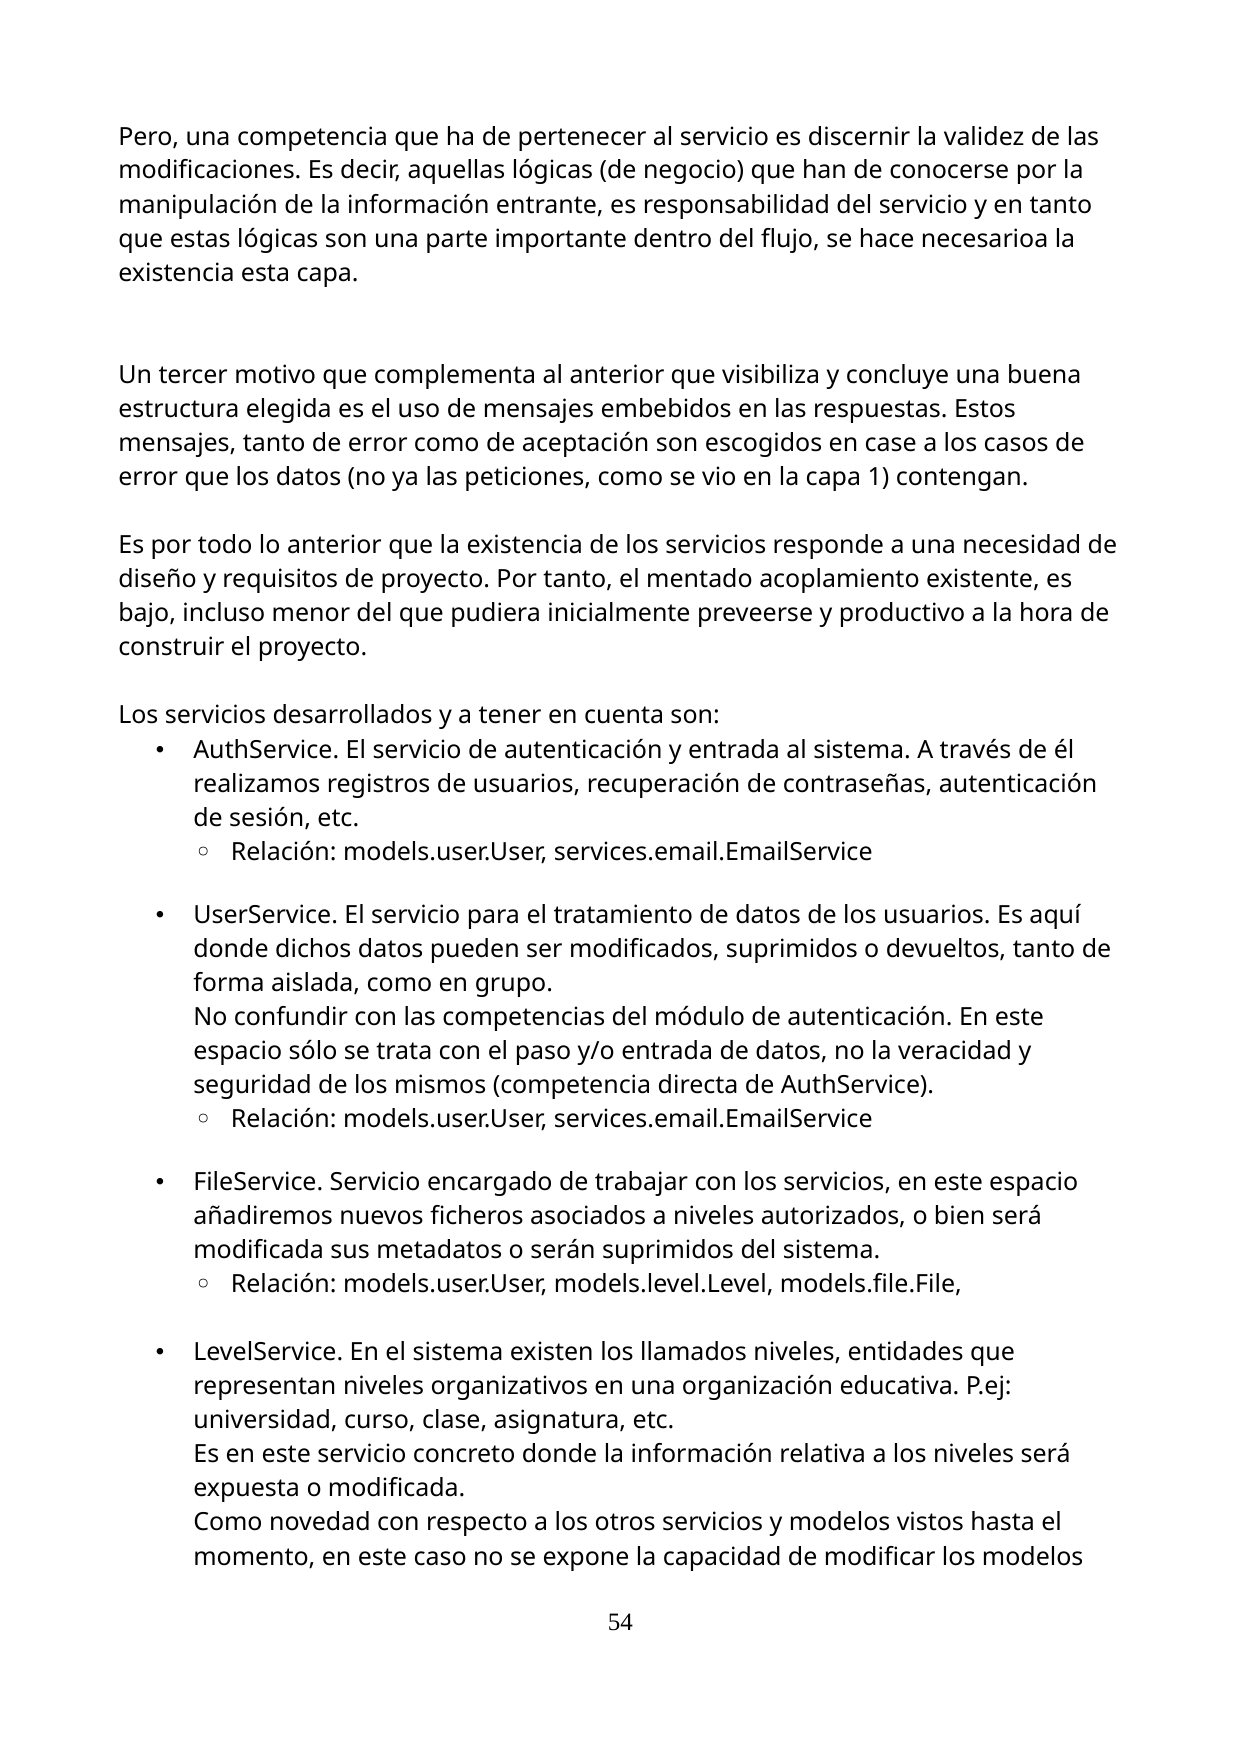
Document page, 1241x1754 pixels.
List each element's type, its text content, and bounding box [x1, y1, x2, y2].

list AuthService. El servicio de autenticación y entrada al sistema. A través de él realizamos registros de usuarios, recuperación de contraseñas, autenticación de sesión, etc. [156, 731, 1122, 833]
list FileService. Servicio encargado de trabajar con los servicios, en este espacio añadiremos nuevos ficheros asociados a niveles autorizados, o bien será modificada sus metadatos o serán suprimidos del sistema. [156, 1163, 1122, 1266]
text Es por todo lo anterior que la existencia de los servicios responde a una necesidad de diseño y requisitos de proyecto. Por tanto, el mentado acoplamiento existente, es bajo, incluso menor del que pudiera inicialmente preveerse y productivo a la hora de construir el proyecto. [118, 527, 1122, 663]
text Pero, una competencia que ha de pertenecer al servicio es discernir la validez de las modificaciones. Es decir, aquellas lógicas (de negocio) que han de conocerse por la manipulación de la información entrante, es responsabilidad del servicio y en tanto que estas lógicas son una parte importante dentro del flujo, se hace necesarioa la existencia esta capa. Un tercer motivo que complementa al anterior que visibiliza y concluye una buena estructura elegida es el uso de mensajes embebidos en las respuestas. Estos mensajes, tanto de error como de aceptación son escogidos en case a los casos de error que los datos (no ya las peticiones, como se vio en la capa 1) contengan. [118, 118, 1122, 493]
list LevelService. En el sistema existen los llamados niveles, entidades que representan niveles organizativos en una organización educativa. P.ej: universidad, curso, clase, asignatura, etc. Es en este servicio concreto donde la información relativa a los niveles será expuesta o modificada. Como novedad con respecto a los otros servicios y modelos vistos hasta el momento, en este caso no se expone la capacidad de modificar los modelos [156, 1334, 1122, 1572]
list UserService. El servicio para el tratamiento de datos de los usuarios. Es aquí donde dichos datos pueden ser modificados, suprimidos o devueltos, tanto de forma aislada, como en grupo. No confundir con las competencias del módulo de autenticación. En este espacio sólo se trata con el paso y/o entrada de datos, no la veracidad y seguridad de los mismos (competencia directa de AuthService). [156, 896, 1122, 1101]
list Relación: models.user.User, models.level.Level, models.file.File, [193, 1266, 1122, 1334]
list Relación: models.user.User, services.email.EmailService [193, 833, 1122, 896]
list Relación: models.user.User, services.email.EmailService [193, 1101, 1122, 1163]
text Los servicios desarrollados y a tener en cuenta son: [118, 697, 1122, 731]
